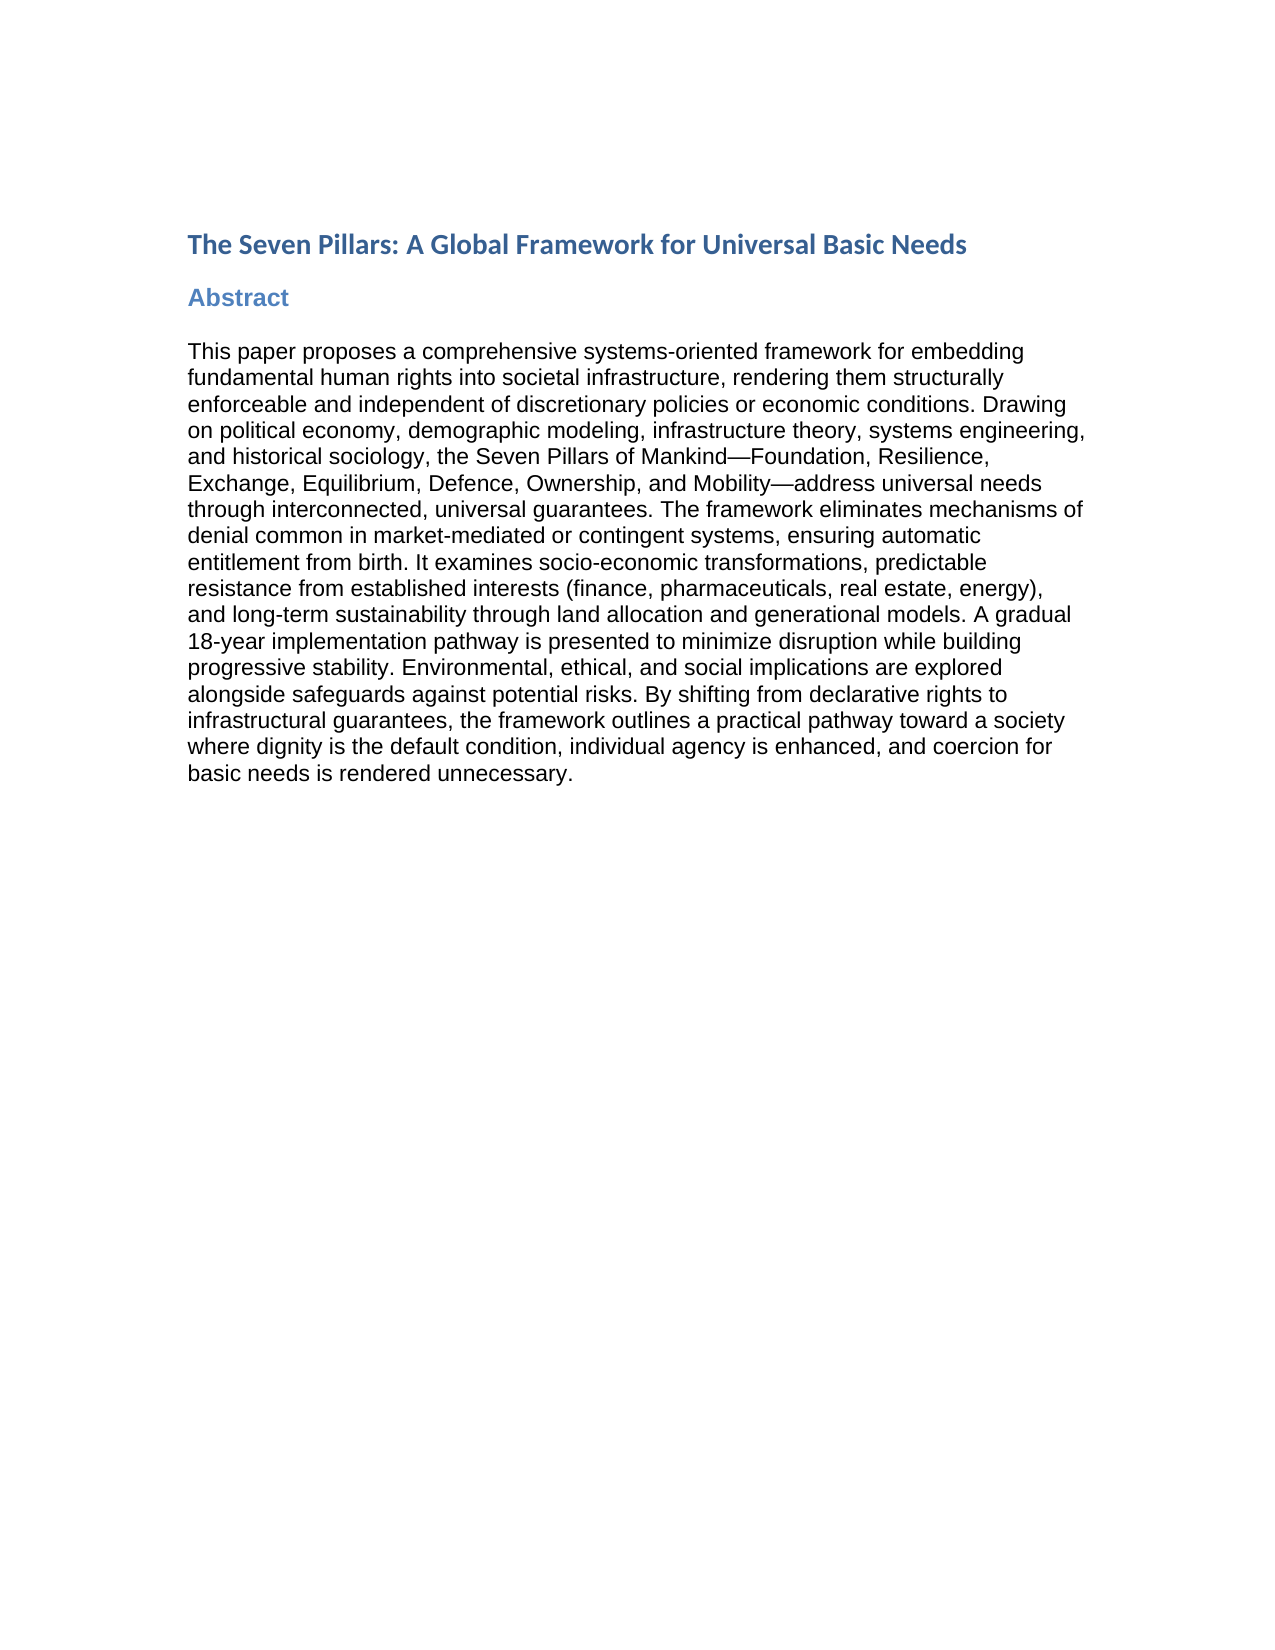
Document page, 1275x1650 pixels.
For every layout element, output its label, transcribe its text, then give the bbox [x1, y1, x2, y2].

subtitle The Seven Pillars: A Global Framework for Universal Basic Needs [187, 226, 1087, 262]
text This paper proposes a comprehensive systems-oriented framework for embedding fundamental human rights into societal infrastructure, rendering them structurally enforceable and independent of discretionary policies or economic conditions. Drawing on political economy, demographic modeling, infrastructure theory, systems engineering, and historical sociology, the Seven Pillars of Mankind—Foundation, Resilience, Exchange, Equilibrium, Defence, Ownership, and Mobility—address universal needs through interconnected, universal guarantees. The framework eliminates mechanisms of denial common in market-mediated or contingent systems, ensuring automatic entitlement from birth. It examines socio-economic transformations, predictable resistance from established interests (finance, pharmaceuticals, real estate, energy), and long-term sustainability through land allocation and generational models. A gradual 18-year implementation pathway is presented to minimize disruption while building progressive stability. Environmental, ethical, and social implications are explored alongside safeguards against potential risks. By shifting from declarative rights to infrastructural guarantees, the framework outlines a practical pathway toward a society where dignity is the default condition, individual agency is enhanced, and coercion for basic needs is rendered unnecessary. [187, 312, 1087, 786]
subtitle Abstract [187, 283, 1087, 312]
